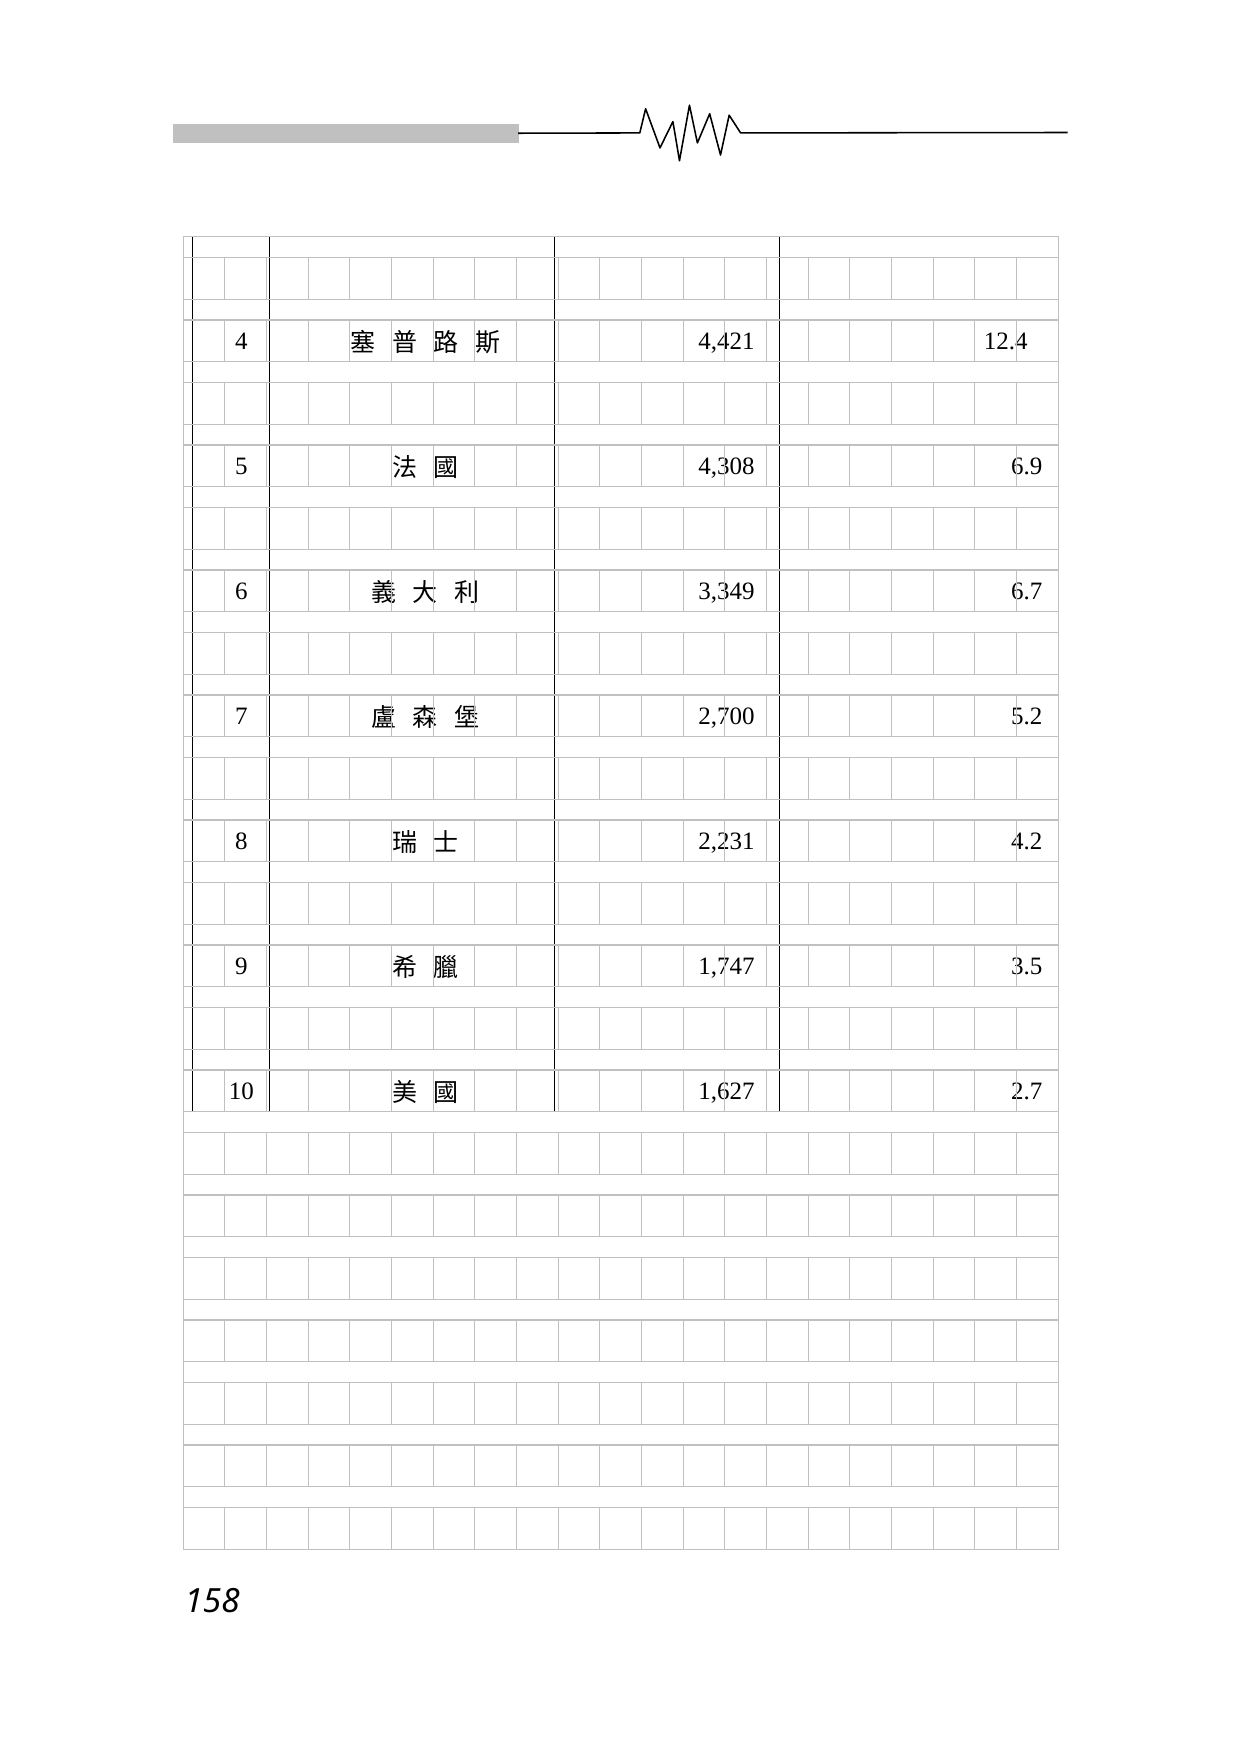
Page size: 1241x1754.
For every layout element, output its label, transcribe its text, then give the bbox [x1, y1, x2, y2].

table_cell 4.2 [780, 800, 1058, 819]
table_cell [193, 696, 224, 736]
table_cell [270, 425, 554, 444]
table_cell 2,700 [555, 675, 779, 694]
table_cell 4,421 [642, 258, 683, 299]
table_cell 1,627 [767, 1008, 779, 1049]
table_cell [475, 883, 516, 924]
table_cell 2.7 [1017, 1071, 1058, 1111]
table_cell 3,349 [600, 571, 641, 611]
table_cell 3,349 [684, 508, 724, 549]
table_cell 12.4 [780, 258, 808, 299]
table_cell 2.7 [975, 1008, 1016, 1049]
table_cell 4.2 [809, 821, 849, 861]
table_cell 盧森堡 [475, 696, 516, 736]
table_cell 1,627 [555, 1050, 779, 1069]
table_cell [517, 383, 554, 424]
table_cell [434, 758, 474, 799]
table_cell [270, 300, 554, 319]
table_cell 1,747 [725, 946, 766, 986]
table_cell [475, 1008, 516, 1049]
table_cell 12.4 [850, 321, 891, 361]
table_cell 3.5 [809, 946, 849, 986]
table_cell [434, 883, 474, 924]
table_cell 3.5 [975, 946, 1016, 986]
table_cell 5.2 [850, 696, 891, 736]
table_cell 1,747 [767, 946, 779, 986]
table_cell 1,747 [600, 946, 641, 986]
table_cell 1,747 [642, 946, 683, 986]
table_cell 4,308 [642, 446, 683, 486]
table_cell 4.2 [975, 758, 1016, 799]
table_cell [225, 383, 266, 424]
table_cell 2,231 [684, 821, 724, 861]
table_cell 6.7 [934, 508, 974, 549]
table_cell 1,747 [684, 946, 724, 986]
table_cell [270, 237, 554, 257]
table_cell 義大利 [270, 571, 308, 611]
table_cell [350, 1071, 391, 1111]
table_cell 4,308 [559, 383, 599, 424]
table_cell [193, 237, 269, 257]
table_cell 3.5 [780, 946, 808, 986]
table_cell [270, 446, 308, 486]
table_cell [193, 258, 224, 299]
table_cell [225, 258, 266, 299]
table_cell [193, 800, 269, 819]
table_cell 6.9 [809, 383, 849, 424]
table_cell 6.7 [975, 571, 1016, 611]
table_cell 4.2 [780, 821, 808, 861]
table_cell 10 [225, 1071, 266, 1111]
table_cell 6.7 [892, 508, 933, 549]
table_cell 6.7 [809, 508, 849, 549]
table_cell 6.7 [892, 571, 933, 611]
table_cell 2,231 [559, 821, 599, 861]
table_cell 6.7 [780, 487, 1058, 507]
table_cell 盧森堡 [475, 633, 516, 674]
table_cell 12.4 [975, 321, 1016, 361]
table_cell 5.2 [975, 696, 1016, 736]
table_cell 12.4 [809, 258, 849, 299]
table_cell [193, 883, 224, 924]
table_cell 4,421 [684, 258, 724, 299]
table_cell 4,308 [555, 425, 779, 444]
table_cell 6.9 [780, 425, 1058, 444]
table_cell 盧森堡 [270, 612, 554, 632]
table_cell 盧森堡 [309, 633, 349, 674]
table_cell [193, 508, 224, 549]
table_cell [193, 446, 224, 486]
table_cell 1,627 [600, 1071, 641, 1111]
table_cell [193, 487, 269, 507]
table_cell 6.9 [780, 383, 808, 424]
table_cell 6.9 [934, 446, 974, 486]
table_cell 2,231 [642, 758, 683, 799]
table_cell 8 [225, 821, 266, 861]
table_cell 義大利 [309, 508, 349, 549]
table_cell 4,421 [559, 258, 599, 299]
table_cell [193, 362, 269, 382]
table_cell [193, 946, 224, 986]
table_cell 2,700 [767, 633, 779, 674]
table_cell 3.5 [892, 883, 933, 924]
table_cell 盧森堡 [392, 633, 433, 674]
table_cell [475, 946, 516, 986]
table_cell [392, 258, 433, 299]
table_cell 1,627 [559, 1071, 599, 1111]
table_cell 4.2 [809, 758, 849, 799]
table_cell 4.2 [892, 821, 933, 861]
table_cell 12.4 [975, 258, 1016, 299]
table_cell [193, 550, 269, 569]
table_cell [270, 1008, 308, 1049]
table_cell 2.7 [780, 1050, 1058, 1069]
table_cell [193, 758, 224, 799]
table_cell 2.7 [975, 1071, 1016, 1111]
table_cell 1,627 [642, 1071, 683, 1111]
table_cell [193, 1050, 269, 1069]
table_cell 4,308 [642, 383, 683, 424]
table_cell 義大利 [270, 508, 308, 549]
table_cell 6.9 [892, 383, 933, 424]
table_cell 2.7 [780, 1008, 808, 1049]
table_cell [193, 1008, 224, 1049]
table_cell 路 [434, 321, 474, 361]
table_cell [225, 633, 266, 674]
table_cell 1,747 [767, 883, 779, 924]
table_cell 1,747 [642, 883, 683, 924]
table_cell 4.2 [934, 758, 974, 799]
table_cell 5.2 [975, 633, 1016, 674]
table_cell 塞 [350, 321, 391, 361]
table_cell 5.2 [1017, 633, 1058, 674]
table_cell 6.7 [850, 508, 891, 549]
table_cell [193, 321, 224, 361]
table_cell [309, 946, 349, 986]
table_cell 4,308 [684, 383, 724, 424]
table_cell 4,421 [555, 300, 779, 319]
table_cell 5.2 [892, 696, 933, 736]
table_cell 2,700 [642, 696, 683, 736]
table_cell 義大利 [426, 589, 433, 599]
table_cell 12.4 [1017, 321, 1058, 361]
table_cell 4.2 [975, 821, 1016, 861]
table_cell 4,421 [725, 258, 766, 299]
table_cell 6.9 [1017, 383, 1058, 424]
table_cell [350, 258, 391, 299]
table_cell 6.9 [809, 446, 849, 486]
table_cell 盧森堡 [392, 696, 433, 736]
table_cell 2,231 [642, 821, 683, 861]
table_cell 5.2 [780, 675, 1058, 694]
table_cell 1,747 [555, 925, 779, 944]
table_cell [270, 946, 308, 986]
table_cell 3,349 [555, 550, 779, 569]
table_cell 6.9 [1017, 446, 1058, 486]
table_cell 12.4 [892, 321, 933, 361]
table_cell [517, 758, 554, 799]
table_cell 2,700 [559, 633, 599, 674]
table_cell 5.2 [809, 696, 849, 736]
table_cell 6.7 [780, 508, 808, 549]
table_cell [350, 821, 391, 861]
table_cell [350, 1008, 391, 1049]
table_cell 3,349 [725, 571, 766, 611]
table_cell 5.2 [809, 633, 849, 674]
table_cell [270, 1050, 554, 1069]
table_cell 12.4 [850, 258, 891, 299]
table_cell 12.4 [892, 258, 933, 299]
table_cell 盧森堡 [434, 633, 474, 674]
table_cell 盧森堡 [270, 633, 308, 674]
table_cell 盧森堡 [309, 696, 349, 736]
table_cell 4.2 [850, 758, 891, 799]
table_cell 3,349 [642, 571, 683, 611]
table_cell 6.9 [850, 446, 891, 486]
table_cell 2,231 [600, 758, 641, 799]
table_cell [270, 925, 554, 944]
table_cell 義大利 [475, 571, 516, 611]
table_cell [225, 508, 266, 549]
table_cell 4.2 [780, 737, 1058, 757]
table_cell 2.7 [934, 1071, 974, 1111]
table_cell 2.7 [1017, 1008, 1058, 1049]
table_cell 3,349 [767, 508, 779, 549]
table_cell 2,231 [559, 758, 599, 799]
table_cell 2,231 [767, 821, 779, 861]
table_cell 2.7 [850, 1008, 891, 1049]
table_cell 6.7 [975, 508, 1016, 549]
table_cell [225, 883, 266, 924]
table_cell [193, 633, 224, 674]
table_cell [193, 925, 269, 944]
table_cell 4 [225, 321, 266, 361]
table_cell 義大利 [350, 571, 391, 611]
table_cell 4,421 [600, 258, 641, 299]
table_cell [270, 883, 308, 924]
table_cell 1,627 [684, 1008, 724, 1049]
table_cell 2.7 [850, 1071, 891, 1111]
table_cell 6.9 [780, 362, 1058, 382]
table_cell [517, 883, 554, 924]
table_cell 6.9 [780, 446, 808, 486]
table_cell 4,308 [555, 362, 779, 382]
table_cell 5.2 [780, 696, 808, 736]
table_cell 2,700 [725, 696, 766, 736]
table_cell [225, 1008, 266, 1049]
table_cell 5.2 [780, 612, 1058, 632]
table_cell 4,308 [600, 446, 641, 486]
table_cell 5.2 [892, 633, 933, 674]
table_cell 2.7 [809, 1008, 849, 1049]
table_cell 義大利 [309, 571, 349, 611]
table_cell 2,231 [555, 800, 779, 819]
table_cell 盧森堡 [270, 696, 308, 736]
table_cell 3,349 [725, 508, 766, 549]
table_cell [517, 321, 554, 361]
table_cell 4,308 [725, 383, 766, 424]
table_cell 4,308 [767, 446, 779, 486]
table_cell 2,231 [555, 737, 779, 757]
table_cell [350, 758, 391, 799]
table_cell 臘 [434, 946, 474, 986]
table_cell 斯 [475, 321, 516, 361]
table_cell [270, 737, 554, 757]
table_cell 2,700 [725, 633, 766, 674]
table_cell 2,700 [642, 633, 683, 674]
table_cell 義大利 [475, 508, 516, 549]
table_cell [392, 883, 433, 924]
table_cell [475, 446, 516, 486]
table_cell 3,349 [684, 571, 724, 611]
table_cell 1,747 [600, 883, 641, 924]
table_cell 3.5 [780, 883, 808, 924]
table_cell 2,231 [767, 758, 779, 799]
table_cell 3,349 [600, 508, 641, 549]
table_cell 國 [434, 446, 474, 486]
table_cell 5.2 [1017, 696, 1058, 736]
table_cell 普 [392, 321, 433, 361]
table_cell 3,349 [559, 571, 599, 611]
table_cell [517, 1008, 554, 1049]
table_cell [309, 321, 349, 361]
table_cell 6.9 [850, 383, 891, 424]
table_cell 6.9 [975, 383, 1016, 424]
table_cell 1,747 [684, 883, 724, 924]
table_cell 義大利 [270, 550, 554, 569]
table_cell 盧森堡 [434, 696, 474, 736]
table_cell 2,700 [767, 696, 779, 736]
table_cell 義大利 [392, 508, 433, 549]
table_cell 1,627 [555, 987, 779, 1007]
table_cell 12.4 [780, 321, 808, 361]
table_cell [475, 258, 516, 299]
table_cell [434, 258, 474, 299]
table_cell 6.7 [1017, 508, 1058, 549]
table_cell [193, 675, 269, 694]
table_cell [193, 300, 269, 319]
table_cell [350, 383, 391, 424]
table_cell 4.2 [892, 758, 933, 799]
table_cell 3,349 [555, 487, 779, 507]
table_cell 2,700 [600, 696, 641, 736]
table_cell [270, 258, 308, 299]
table_cell [270, 987, 554, 1007]
table_cell 1,627 [600, 1008, 641, 1049]
table_cell 2,700 [684, 633, 724, 674]
table_cell [270, 862, 554, 882]
table_cell 4,421 [767, 321, 779, 361]
table_cell 3,349 [559, 508, 599, 549]
table_cell 12.4 [934, 258, 974, 299]
table_cell 希 [392, 946, 433, 986]
table_cell [309, 821, 349, 861]
table_cell [309, 1071, 349, 1111]
table_cell 4,308 [725, 446, 766, 486]
table_cell 6.9 [934, 383, 974, 424]
table_cell 義大利 [270, 487, 554, 507]
table_cell [193, 571, 224, 611]
table_cell 6.7 [780, 571, 808, 611]
table_cell 4.2 [934, 821, 974, 861]
table_cell 2.7 [892, 1071, 933, 1111]
table_cell [193, 987, 269, 1007]
table_cell [270, 800, 554, 819]
table_cell 12.4 [809, 321, 849, 361]
table_cell 義大利 [434, 571, 474, 611]
table_cell 3.5 [975, 883, 1016, 924]
table_cell 4,421 [559, 321, 599, 361]
table_cell [193, 1071, 224, 1111]
table_cell 2.7 [780, 1071, 808, 1111]
table_cell 1,627 [684, 1071, 724, 1111]
table_cell [309, 446, 349, 486]
table_cell 2.7 [892, 1008, 933, 1049]
table_cell 4.2 [850, 821, 891, 861]
table_cell 4.2 [1017, 758, 1058, 799]
table_cell 3.5 [850, 946, 891, 986]
table_cell [309, 883, 349, 924]
table_cell 瑞 [392, 821, 433, 861]
table_cell 5.2 [850, 633, 891, 674]
table_cell 9 [225, 946, 266, 986]
table_cell 4,308 [684, 446, 724, 486]
table_cell 3.5 [934, 946, 974, 986]
table_cell [434, 383, 474, 424]
table_cell [270, 1071, 308, 1111]
table_cell [309, 258, 349, 299]
table_cell [434, 1008, 474, 1049]
table_cell 1,627 [767, 1071, 779, 1111]
table_cell 1,627 [725, 1008, 766, 1049]
table_cell 2.7 [809, 1071, 849, 1111]
table_cell 2,231 [600, 821, 641, 861]
table_cell 1,627 [725, 1071, 766, 1111]
table_cell [517, 946, 554, 986]
table_cell 國 [434, 1071, 474, 1111]
table_cell [193, 383, 224, 424]
table_cell 3,349 [642, 508, 683, 549]
table_cell 4,308 [767, 383, 779, 424]
table_cell [193, 425, 269, 444]
table_cell 2,700 [600, 633, 641, 674]
table_cell 盧森堡 [270, 675, 554, 694]
table_cell 6.7 [934, 571, 974, 611]
table_cell 3.5 [892, 946, 933, 986]
table_cell [350, 883, 391, 924]
table_cell 4,421 [684, 321, 724, 361]
table_cell 12.4 [1017, 258, 1058, 299]
table_cell [270, 758, 308, 799]
table_cell 4.2 [780, 758, 808, 799]
table_cell [309, 1008, 349, 1049]
table_cell 3.5 [1017, 883, 1058, 924]
table_cell [193, 737, 269, 757]
table_cell [475, 1071, 516, 1111]
table_cell 義大利 [517, 571, 554, 611]
table_cell 盧森堡 [517, 633, 554, 674]
table_cell 3.5 [850, 883, 891, 924]
table_cell 2,231 [725, 821, 766, 861]
table_cell 3.5 [1017, 946, 1058, 986]
table_cell 6.9 [892, 446, 933, 486]
table_cell 2,700 [555, 612, 779, 632]
table_cell [193, 612, 269, 632]
table_cell [270, 362, 554, 382]
table_cell 12.4 [780, 237, 1058, 257]
table_cell 義大利 [517, 508, 554, 549]
table_cell 6.7 [1017, 571, 1058, 611]
table_cell [350, 446, 391, 486]
table_cell 1,627 [559, 1008, 599, 1049]
table_cell 5.2 [934, 633, 974, 674]
table_cell 1,627 [642, 1008, 683, 1049]
table_cell 義大利 [392, 571, 433, 611]
table_cell [517, 446, 554, 486]
table_cell 4,421 [725, 321, 766, 361]
table_cell 盧森堡 [350, 696, 391, 736]
table_cell 1,747 [559, 883, 599, 924]
table_cell 1,747 [559, 946, 599, 986]
table_cell [475, 383, 516, 424]
table_cell [270, 821, 308, 861]
table_cell [350, 946, 391, 986]
table_cell 4,308 [600, 383, 641, 424]
table_cell [309, 383, 349, 424]
table_cell 1,747 [555, 862, 779, 882]
table_cell [517, 821, 554, 861]
table_cell 3.5 [780, 925, 1058, 944]
table_cell 3.5 [780, 862, 1058, 882]
table_cell [193, 862, 269, 882]
table_cell 7 [225, 696, 266, 736]
table_cell 法 [392, 446, 433, 486]
table_cell 2,700 [684, 696, 724, 736]
table_cell 6.7 [780, 550, 1058, 569]
table_cell [517, 258, 554, 299]
table_cell [475, 758, 516, 799]
table_cell 盧森堡 [350, 633, 391, 674]
table_cell 4,421 [600, 321, 641, 361]
table_cell 美 [392, 1071, 433, 1111]
table_cell 5 [225, 446, 266, 486]
table_cell [392, 383, 433, 424]
table_cell 2,231 [725, 758, 766, 799]
table_cell 2.7 [780, 987, 1058, 1007]
table_cell [225, 758, 266, 799]
table_cell 盧森堡 [517, 696, 554, 736]
table_cell [309, 758, 349, 799]
table_cell [475, 821, 516, 861]
table_cell [517, 1071, 554, 1111]
table_cell 4,308 [559, 446, 599, 486]
table_cell 12.4 [934, 321, 974, 361]
table_cell 6.7 [809, 571, 849, 611]
table_cell 義大利 [434, 508, 474, 549]
table_cell 2,700 [559, 696, 599, 736]
table_cell 3.5 [934, 883, 974, 924]
table_cell [392, 1008, 433, 1049]
table_cell 3.5 [809, 883, 849, 924]
table_cell 4,421 [555, 237, 779, 257]
table_cell [270, 321, 308, 361]
table_cell [270, 383, 308, 424]
table_cell 3,349 [767, 571, 779, 611]
table_cell 1,747 [725, 883, 766, 924]
table_cell 4.2 [1017, 821, 1058, 861]
table_cell 5.2 [934, 696, 974, 736]
table_cell 6.9 [975, 446, 1016, 486]
table_cell 2.7 [934, 1008, 974, 1049]
table_cell 12.4 [780, 300, 1058, 319]
table_cell 4,421 [642, 321, 683, 361]
table_cell 6 [225, 571, 266, 611]
table_cell 義大利 [350, 508, 391, 549]
table_cell 士 [434, 821, 474, 861]
table_cell 2,231 [684, 758, 724, 799]
table_cell 5.2 [780, 633, 808, 674]
table_cell [193, 821, 224, 861]
table_cell [392, 758, 433, 799]
table_cell 6.7 [850, 571, 891, 611]
table_cell 4,421 [767, 258, 779, 299]
